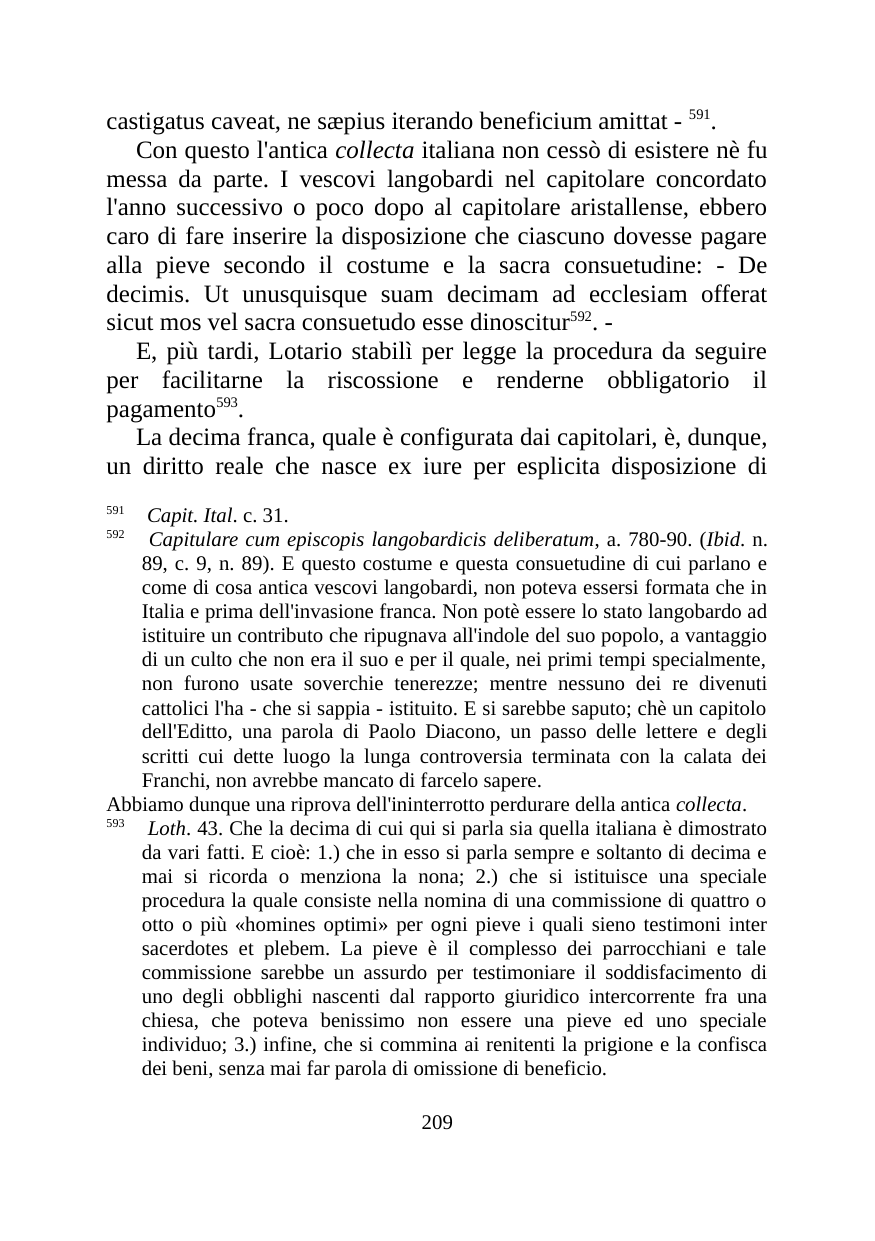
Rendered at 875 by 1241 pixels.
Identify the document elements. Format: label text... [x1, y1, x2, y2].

text La decima franca, quale è configurata dai capitolari, è, dunque, un diritto reale che nasce ex iure per esplicita disposizione di [106, 422, 768, 480]
text Capit. Ital. c. 31. [106, 503, 768, 527]
text Abbiamo dunque una riprova dell'ininterrotto perdurare della antica collecta. [106, 792, 768, 816]
text Con questo l'antica collecta italiana non cessò di esistere nè fu messa da parte. I vescovi langobardi nel capitolare concordato l'anno successivo o poco dopo al capitolare aristallense, ebbero caro di fare inserire la disposizione che ciascuno dovesse pagare alla pieve secondo il costume e la sacra consuetudine: - De decimis. Ut unusquisque suam decimam ad ecclesiam offerat sicut mos vel sacra consuetudo esse dinoscitur. - [106, 135, 768, 336]
text castigatus caveat, ne sæpius iterando beneficium amittat - . [106, 106, 768, 135]
text Loth. 43. Che la decima di cui qui si parla sia quella italiana è dimostrato da vari fatti. E cioè: 1.) che in esso si parla sempre e soltanto di decima e mai si ricorda o menziona la nona; 2.) che si istituisce una speciale procedura la quale consiste nella nomina di una commissione di quattro o otto o più «homines optimi» per ogni pieve i quali sieno testimoni inter sacerdotes et plebem. La pieve è il complesso dei parrocchiani e tale commissione sarebbe un assurdo per testimoniare il soddisfacimento di uno degli obblighi nascenti dal rapporto giuridico intercorrente fra una chiesa, che poteva benissimo non essere una pieve ed uno speciale individuo; 3.) infine, che si commina ai renitenti la prigione e la confisca dei beni, senza mai far parola di omissione di beneficio. [106, 816, 768, 1080]
text E, più tardi, Lotario stabilì per legge la procedura da seguire per facilitarne la riscossione e renderne obbligatorio il pagamento. [106, 336, 768, 422]
text Capitulare cum episcopis langobardicis deliberatum, a. 780-90. (Ibid. n. 89, c. 9, n. 89). E questo costume e questa consuetudine di cui parlano e come di cosa antica vescovi langobardi, non poteva essersi formata che in Italia e prima dell'invasione franca. Non potè essere lo stato langobardo ad istituire un contributo che ripugnava all'indole del suo popolo, a vantaggio di un culto che non era il suo e per il quale, nei primi tempi specialmente, non furono usate soverchie tenerezze; mentre nessuno dei re divenuti cattolici l'ha - che si sappia - istituito. E si sarebbe saputo; chè un capitolo dell'Editto, una parola di Paolo Diacono, un passo delle lettere e degli scritti cui dette luogo la lunga controversia terminata con la calata dei Franchi, non avrebbe mancato di farcelo sapere. [106, 527, 768, 792]
